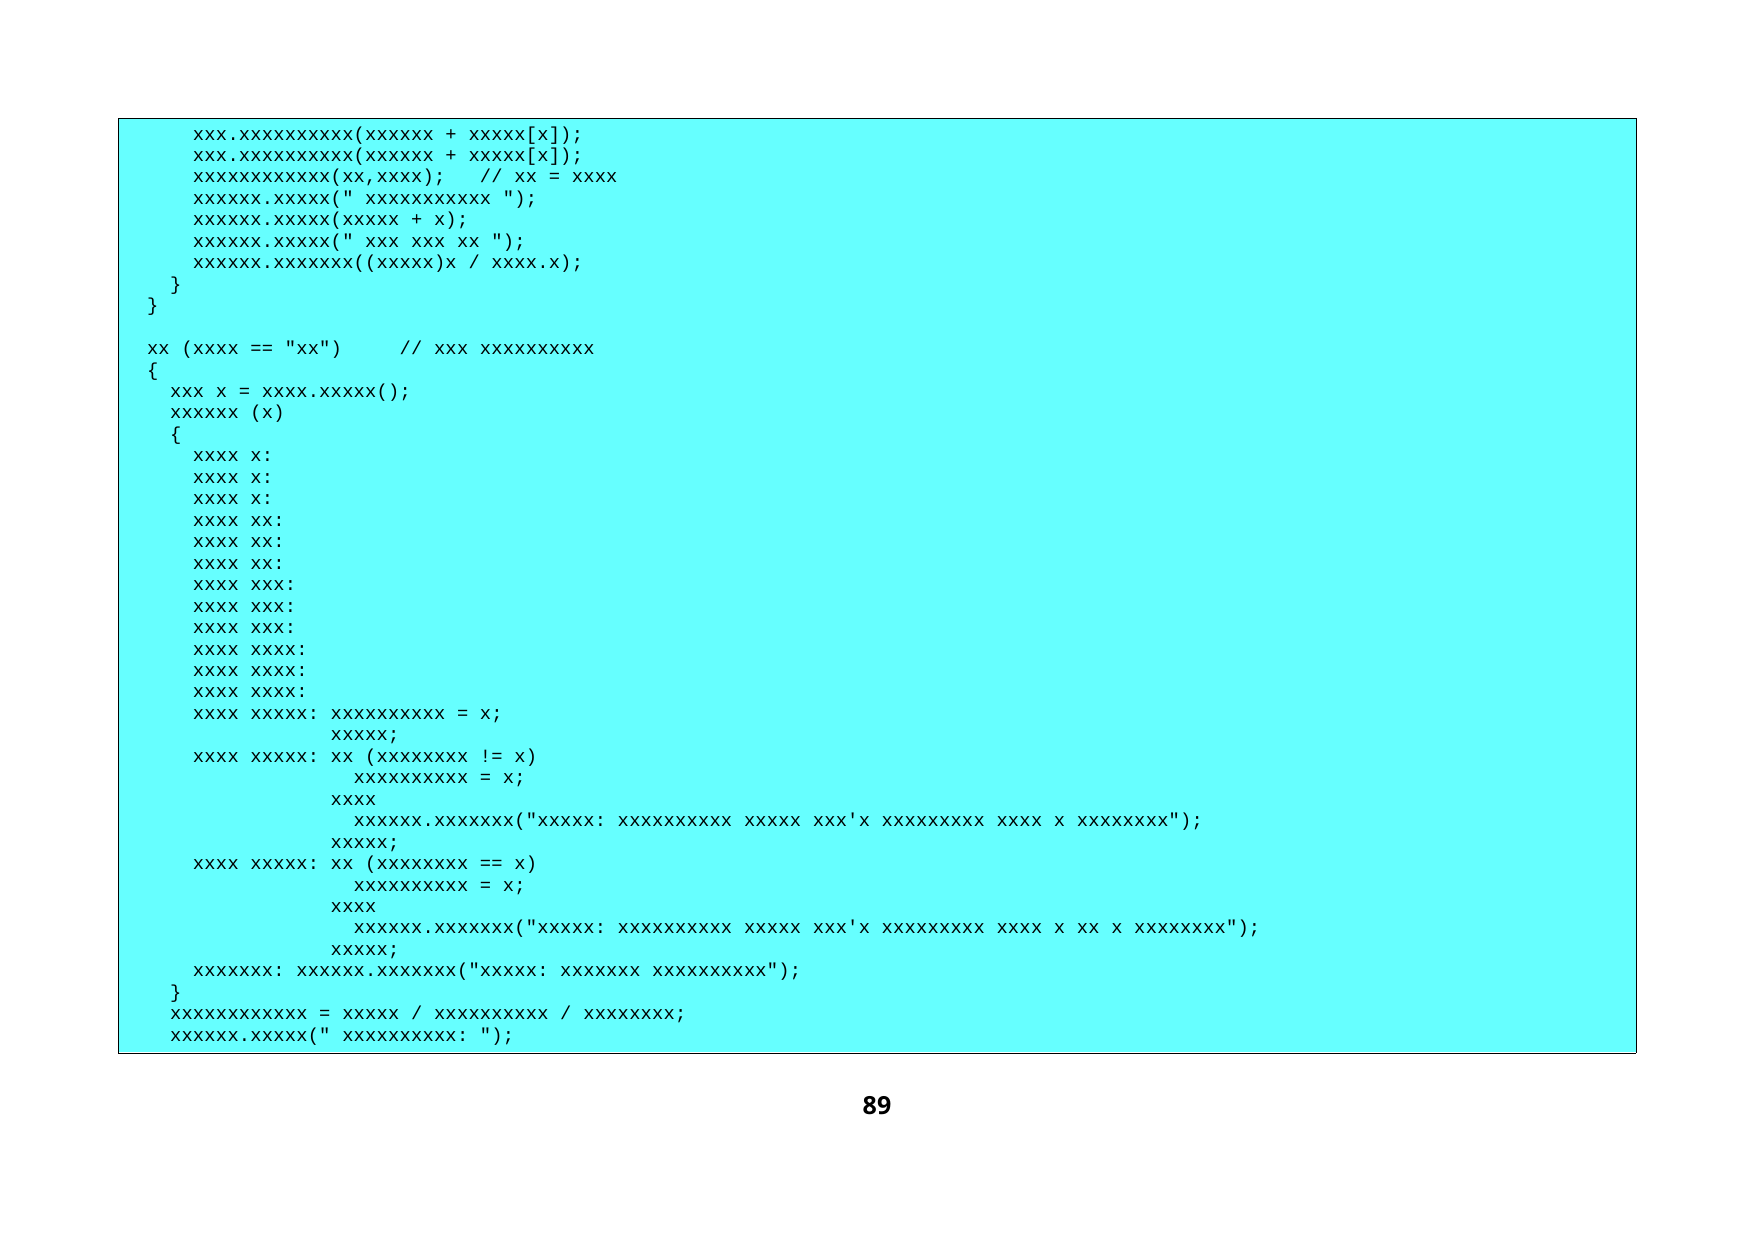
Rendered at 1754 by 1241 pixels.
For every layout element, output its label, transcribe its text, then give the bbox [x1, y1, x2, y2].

table_header xxx.xxxxxxxxxx(xxxxxx + xxxxx[x]); xxx.xxxxxxxxxx(xxxxxx + xxxxx[x]); xxxxxxxxxxxx(xx,xxxx); // xx = xxxx xxxxxx.xxxxx(" xxxxxxxxxxx "); xxxxxx.xxxxx(xxxxx + x); xxxxxx.xxxxx(" xxx xxx xx "); xxxxxx.xxxxxxx((xxxxx)x / xxxx.x); } } xx (xxxx == "xx") // xxx xxxxxxxxxx { xxx x = xxxx.xxxxx(); xxxxxx (x) { xxxx x: xxxx x: xxxx x: xxxx xx: xxxx xx: xxxx xx: xxxx xxx: xxxx xxx: xxxx xxx: xxxx xxxx: xxxx xxxx: xxxx xxxx: xxxx xxxxx: xxxxxxxxxx = x; xxxxx; xxxx xxxxx: xx (xxxxxxxx != x) xxxxxxxxxx = x; xxxx xxxxxx.xxxxxxx("xxxxx: xxxxxxxxxx xxxxx xxx'x xxxxxxxxx xxxx x xxxxxxxx"); xxxxx; xxxx xxxxx: xx (xxxxxxxx == x) xxxxxxxxxx = x; xxxx xxxxxx.xxxxxxx("xxxxx: xxxxxxxxxx xxxxx xxx'x xxxxxxxxx xxxx x xx x xxxxxxxx"); xxxxx; xxxxxxx: xxxxxx.xxxxxxx("xxxxx: xxxxxxx xxxxxxxxxx"); } xxxxxxxxxxxx = xxxxx / xxxxxxxxxx / xxxxxxxx; xxxxxx.xxxxx(" xxxxxxxxxx: "); [119, 119, 1636, 1052]
